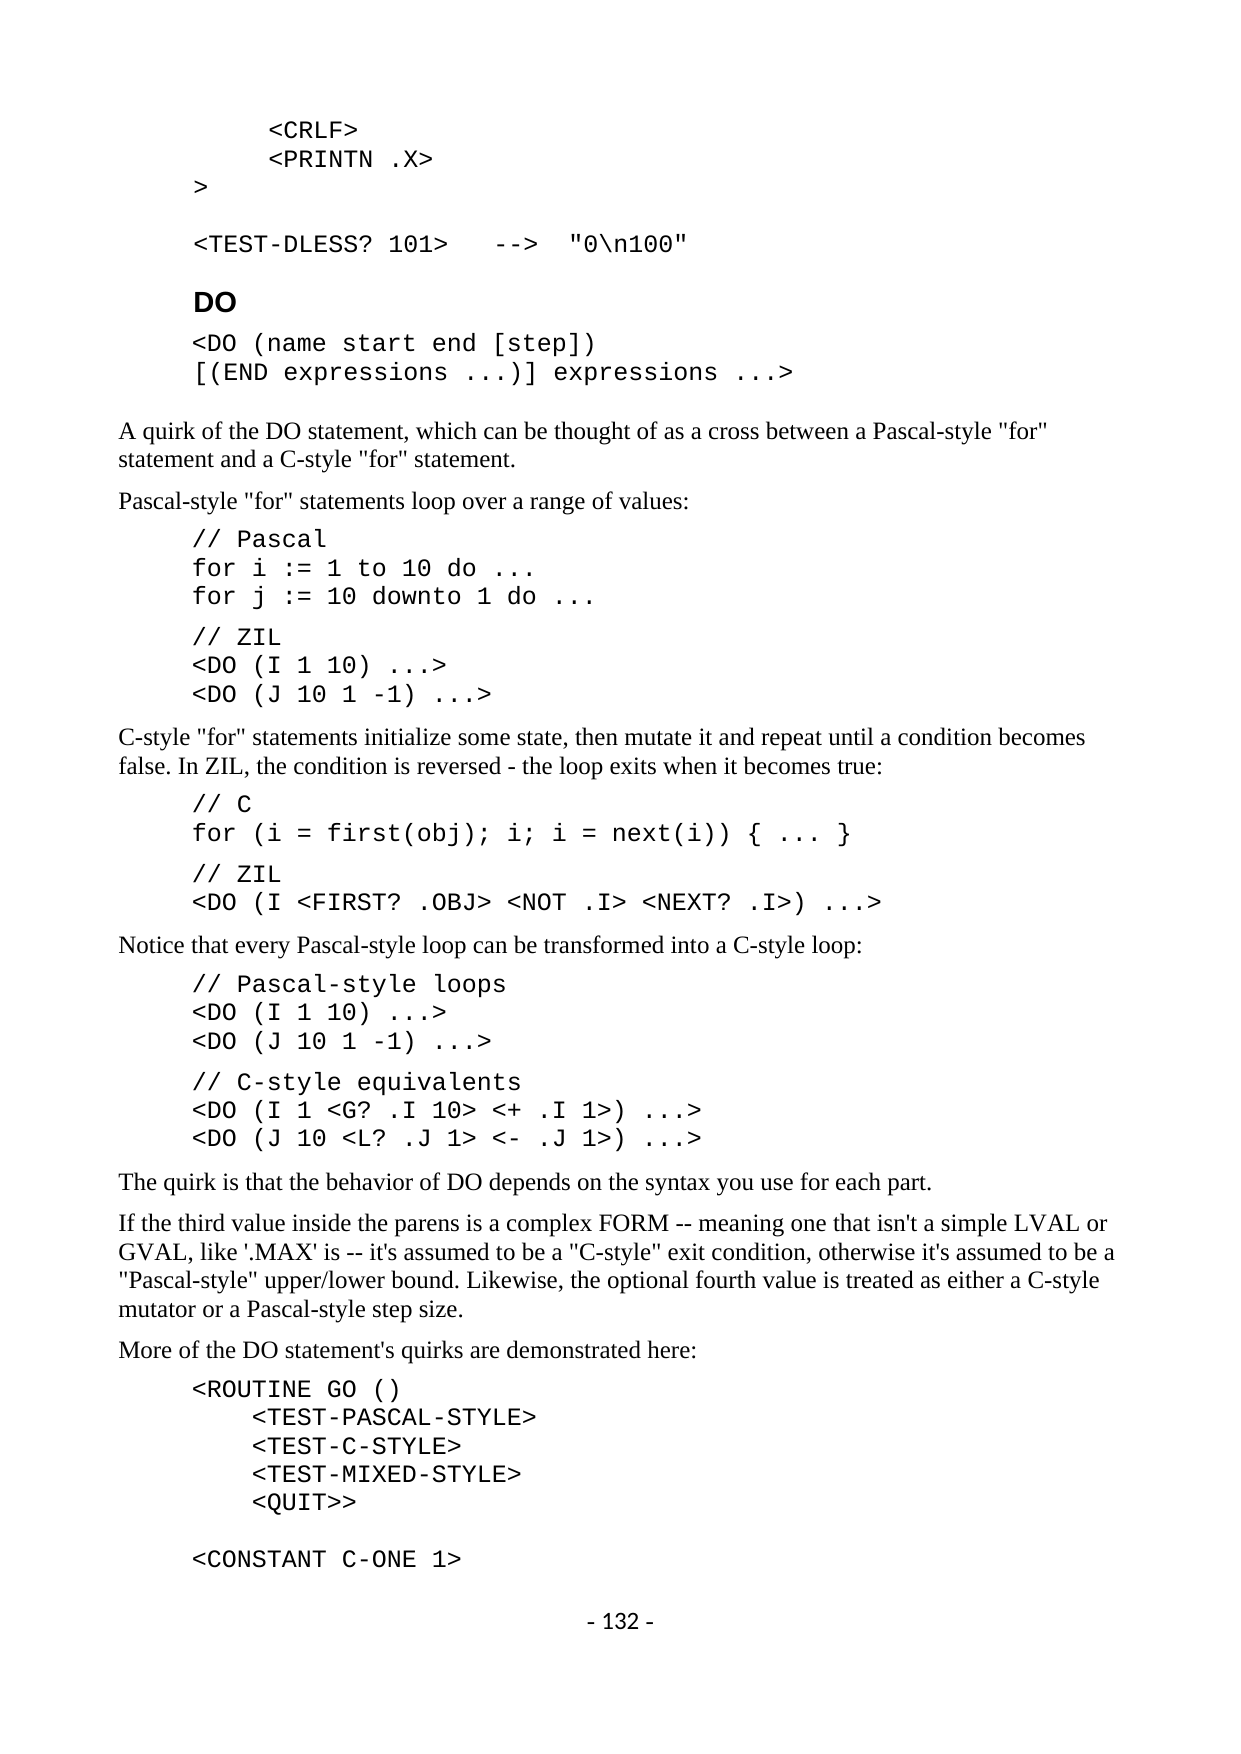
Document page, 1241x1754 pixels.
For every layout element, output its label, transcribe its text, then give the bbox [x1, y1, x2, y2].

text The quirk is that the behavior of DO depends on the syntax you use for each part. [118, 1167, 1122, 1195]
text If the third value inside the parens is a complex FORM -- meaning one that isn't a simple LVAL or GVAL, like '.MAX' is -- it's assumed to be a "C-style" exit condition, otherwise it's assumed to be a "Pascal-style" upper/lower bound. Likewise, the optional fourth value is treated as either a C-style mutator or a Pascal-style step size. [118, 1208, 1122, 1323]
text // Pascal for i := 1 to 10 do ... for j := 10 downto 1 do ... [192, 527, 1122, 612]
text // Pascal-style loops <DO (I 1 10) ...> <DO (J 10 1 -1) ...> [192, 972, 1122, 1057]
text Pascal-style "for" statements loop over a range of values: [118, 486, 1122, 514]
text // C for (i = first(obj); i; i = next(i)) { ... } [192, 792, 1122, 849]
text // ZIL <DO (I <FIRST? .OBJ> <NOT .I> <NEXT? .I>) ...> [192, 861, 1122, 918]
text // ZIL <DO (I 1 10) ...> <DO (J 10 1 -1) ...> [192, 624, 1122, 709]
text <CRLF> <PRINTN .X> > <TEST-DLESS? 101> --> "0\n100" [118, 118, 1122, 260]
text <DO (name start end [step]) [(END expressions ...)] expressions ...> [192, 331, 1122, 387]
text C-style "for" statements initialize some state, then mutate it and repeat until a condition becomes false. In ZIL, the condition is reversed - the loop exits when it becomes true: [118, 722, 1122, 779]
text More of the DO statement's quirks are demonstrated here: [118, 1335, 1122, 1364]
subtitle DO [118, 285, 1122, 318]
text Notice that every Pascal-style loop can be transformed into a C-style loop: [118, 930, 1122, 959]
text // C-style equivalents <DO (I 1 <G? .I 10> <+ .I 1>) ...> <DO (J 10 <L? .J 1> <- .J 1>) ...> [192, 1069, 1122, 1154]
text A quirk of the DO statement, which can be thought of as a cross between a Pascal-style "for" statement and a C-style "for" statement. [118, 416, 1122, 473]
text <ROUTINE GO () <TEST-PASCAL-STYLE> <TEST-C-STYLE> <TEST-MIXED-STYLE> <QUIT>> <CONSTANT C-ONE 1> [192, 1377, 1122, 1575]
